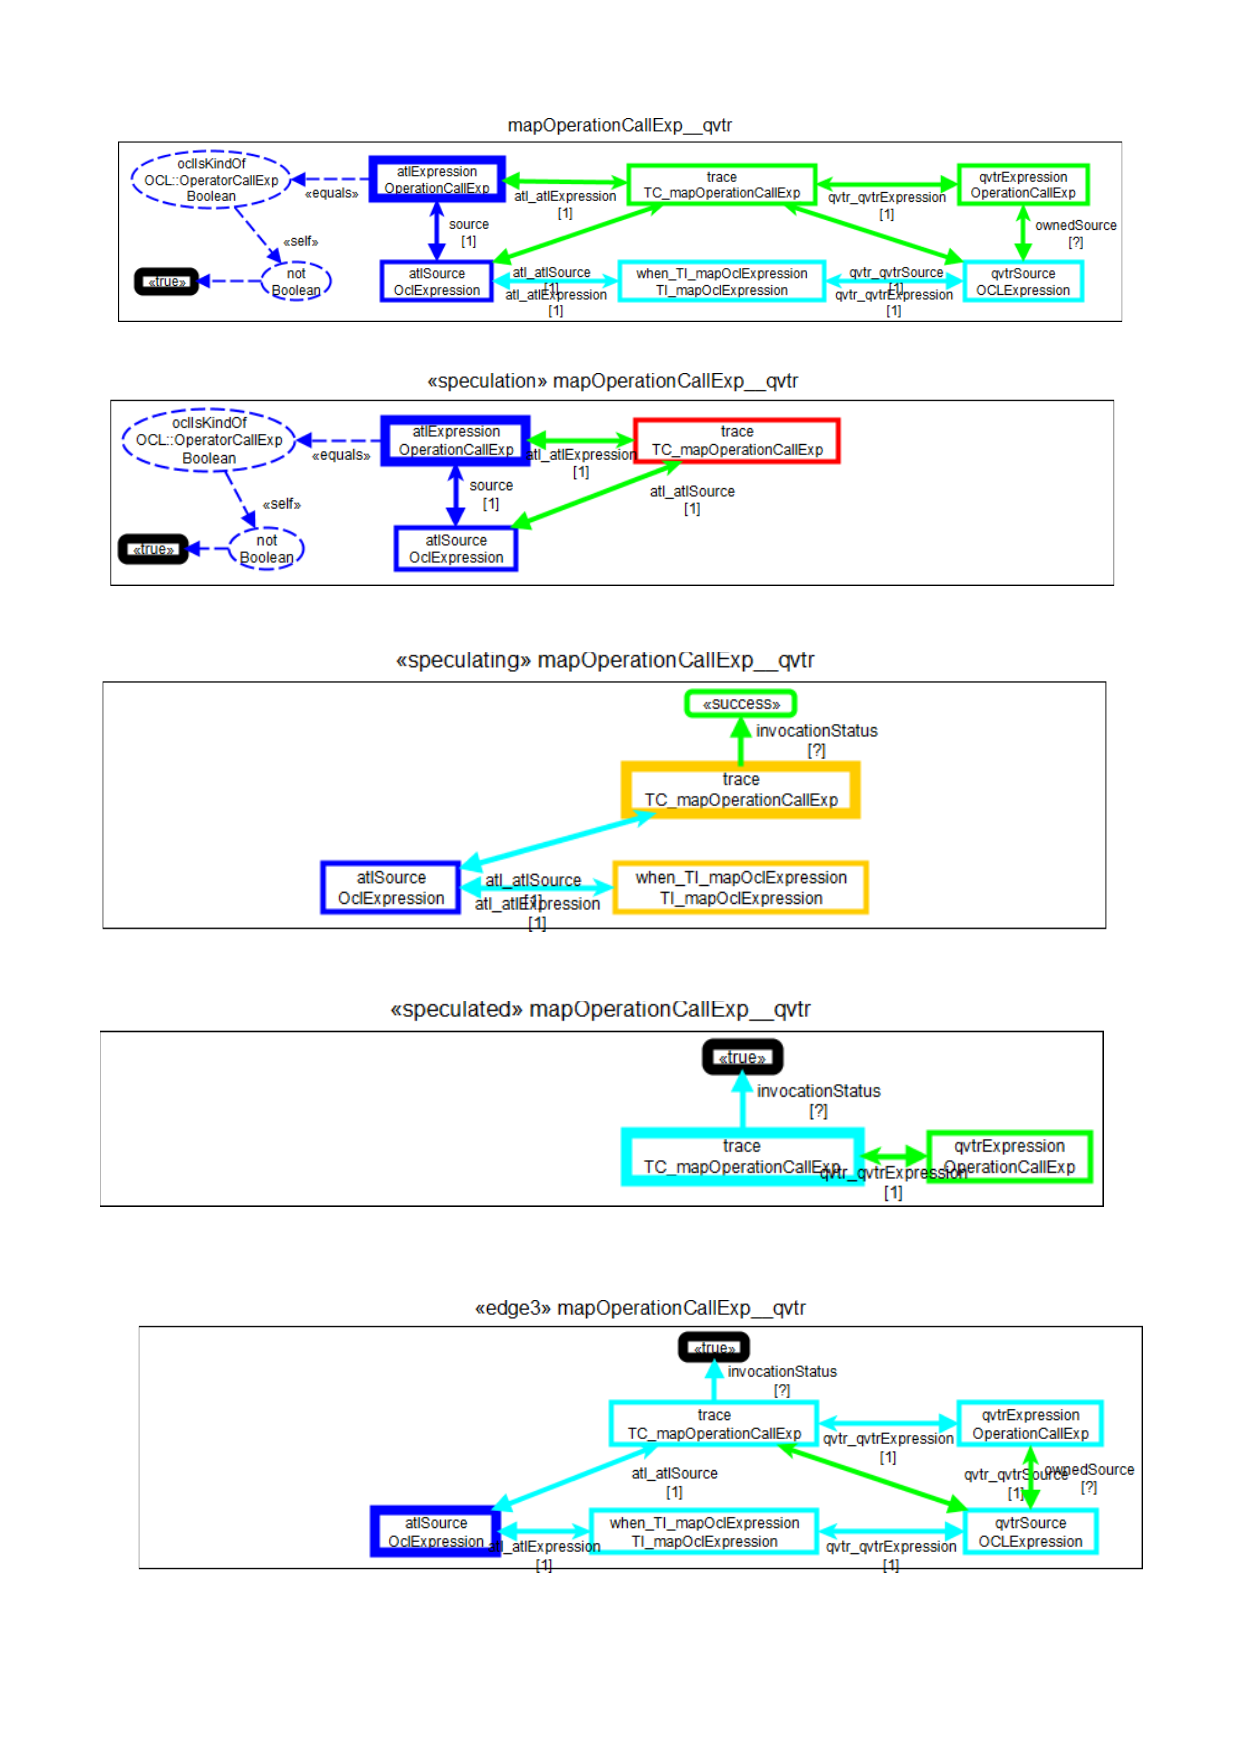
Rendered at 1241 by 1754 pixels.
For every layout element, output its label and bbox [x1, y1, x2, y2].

picture [118, 118, 1123, 322]
picture [100, 1001, 1104, 1207]
picture [110, 373, 1115, 586]
picture [102, 652, 1107, 932]
picture [138, 1300, 1143, 1573]
